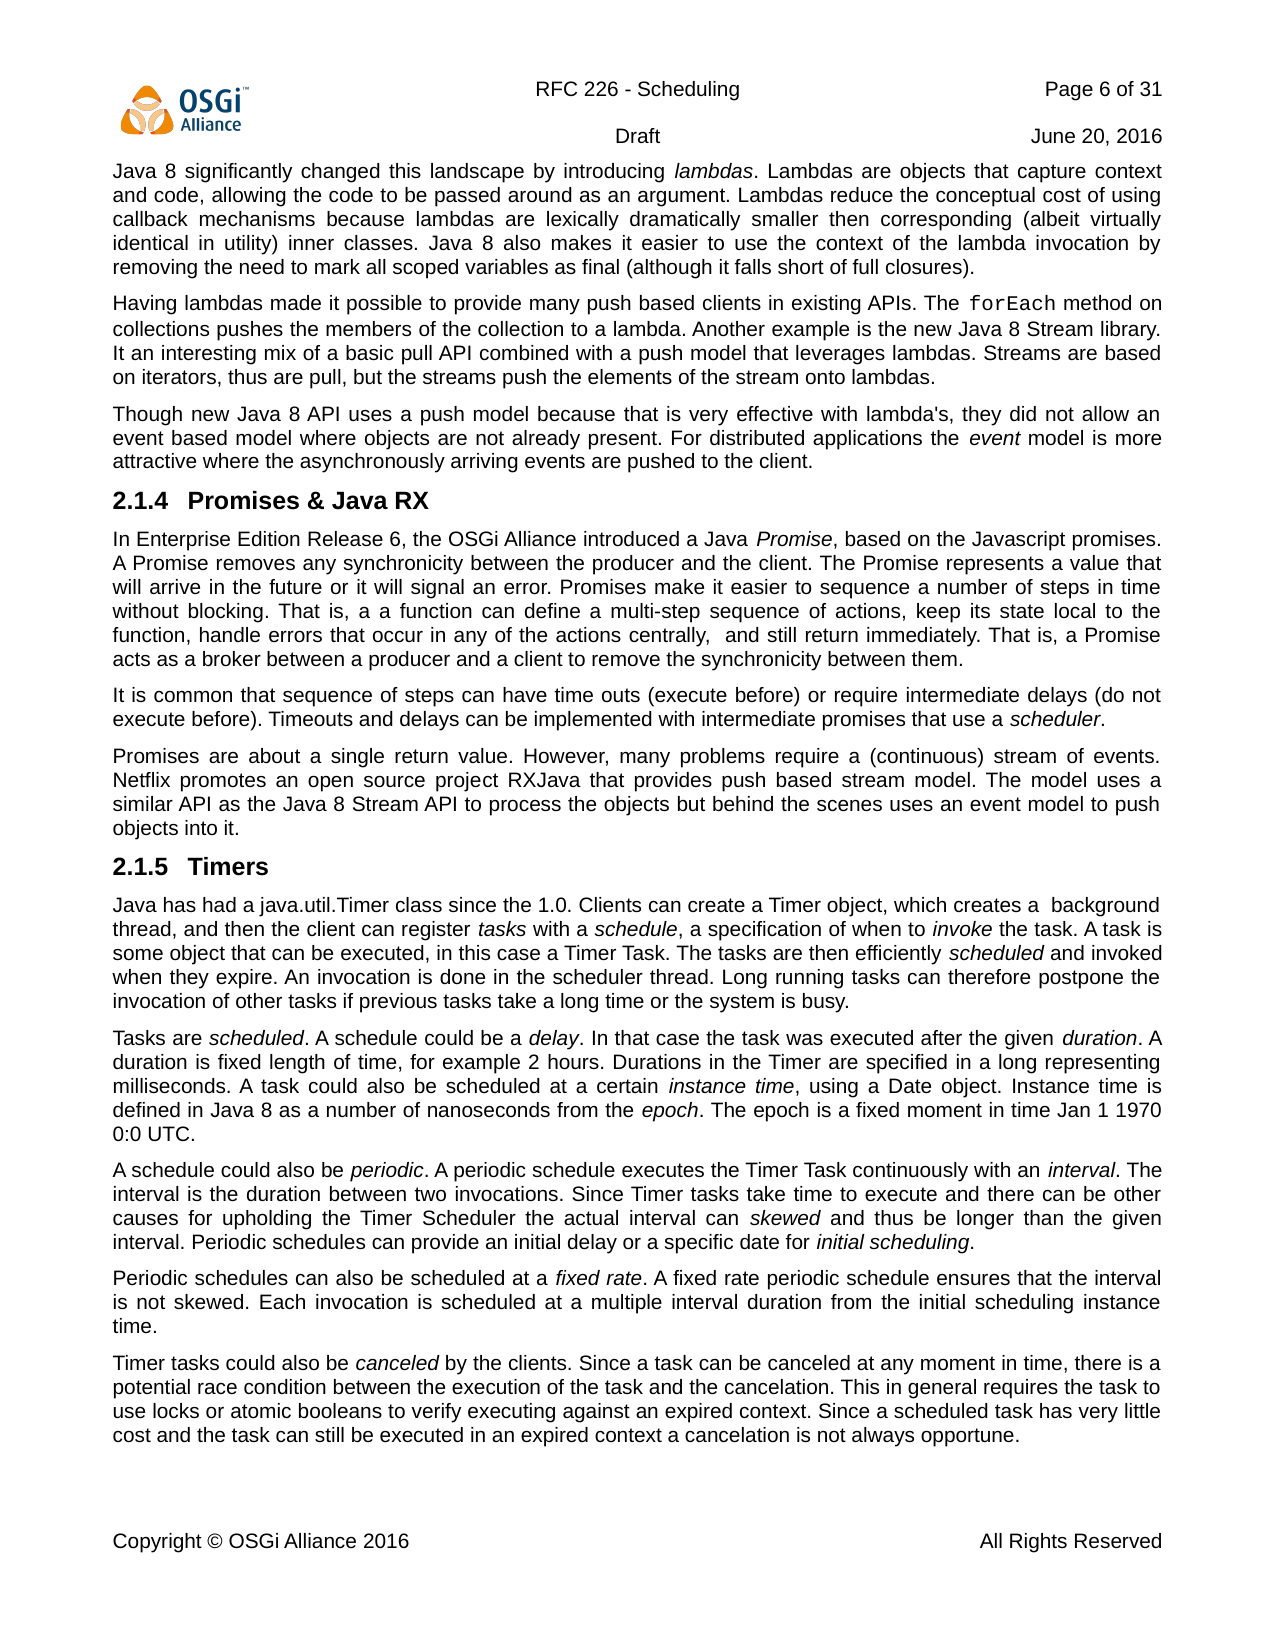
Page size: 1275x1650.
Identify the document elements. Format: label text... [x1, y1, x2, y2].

text Tasks are scheduled. A schedule could be a delay. In that case the task was executed after the given duration. A duration is fixed length of time, for example 2 hours. Durations in the Timer are specified in a long representing milliseconds. A task could also be scheduled at a certain instance time, using a Date object. Instance time is defined in Java 8 as a number of nanoseconds from the epoch. The epoch is a fixed moment in time Jan 1 1970 0:0 UTC. [112, 1026, 1162, 1145]
text It is common that sequence of steps can have time outs (execute before) or require intermediate delays (do not execute before). Timeouts and delays can be implemented with intermediate promises that use a scheduler. [112, 683, 1162, 731]
text Java has had a java.util.Timer class since the 1.0. Clients can create a Timer object, which creates a background thread, and then the client can register tasks with a schedule, a specification of when to invoke the task. A task is some object that can be executed, in this case a Timer Task. The tasks are then efficiently scheduled and invoked when they expire. An invocation is done in the scheduler thread. Long running tasks can therefore postpone the invocation of other tasks if previous tasks take a long time or the system is busy. [112, 893, 1162, 1013]
text Having lambdas made it possible to provide many push based clients in existing APIs. The forEach method on collections pushes the members of the collection to a lambda. Another example is the new Java 8 Stream library. It an interesting mix of a basic pull API combined with a push model that leverages lambdas. Streams are based on iterators, thus are pull, but the streams push the elements of the stream onto lambdas. [112, 291, 1162, 389]
text A schedule could also be periodic. A periodic schedule executes the Timer Task continuously with an interval. The interval is the duration between two invocations. Since Timer tasks take time to execute and there can be other causes for upholding the Timer Scheduler the actual interval can skewed and thus be longer than the given interval. Periodic schedules can provide an initial delay or a specific date for initial scheduling. [112, 1158, 1162, 1254]
subtitle Promises & Java RX [112, 486, 1162, 514]
text Timer tasks could also be canceled by the clients. Since a task can be canceled at any moment in time, there is a potential race condition between the execution of the task and the cancelation. This in general requires the task to use locks or atomic booleans to verify executing against an expired context. Since a scheduled task has very little cost and the task can still be executed in an expired context a cancelation is not always opportune. [112, 1351, 1162, 1446]
picture [113, 78, 257, 142]
text Java 8 significantly changed this landscape by introducing lambdas. Lambdas are objects that capture context and code, allowing the code to be passed around as an argument. Lambdas reduce the conceptual cost of using callback mechanisms because lambdas are lexically dramatically smaller then corresponding (albeit virtually identical in utility) inner classes. Java 8 also makes it easier to use the context of the lambda invocation by removing the need to mark all scoped variables as final (although it falls short of full closures). [112, 159, 1162, 279]
subtitle Timers [112, 852, 1162, 881]
text Though new Java 8 API uses a push model because that is very effective with lambda's, they did not allow an event based model where objects are not already present. For distributed applications the event model is more attractive where the asynchronously arriving events are pushed to the client. [112, 401, 1162, 473]
text Promises are about a single return value. However, many problems require a (continuous) stream of events. Netflix promotes an open source project RXJava that provides push based stream model. The model uses a similar API as the Java 8 Stream API to process the objects but behind the scenes uses an event model to push objects into it. [112, 744, 1162, 839]
text In Enterprise Edition Release 6, the OSGi Alliance introduced a Java Promise, based on the Javascript promises. A Promise removes any synchronicity between the producer and the client. The Promise represents a value that will arrive in the future or it will signal an error. Promises make it easier to sequence a number of steps in time without blocking. That is, a a function can define a multi-step sequence of actions, keep its state local to the function, handle errors that occur in any of the actions centrally, and still return immediately. That is, a Promise acts as a broker between a producer and a client to remove the synchronicity between them. [112, 527, 1162, 671]
text Periodic schedules can also be scheduled at a fixed rate. A fixed rate periodic schedule ensures that the interval is not skewed. Each invocation is scheduled at a multiple interval duration from the initial scheduling instance time. [112, 1266, 1162, 1338]
